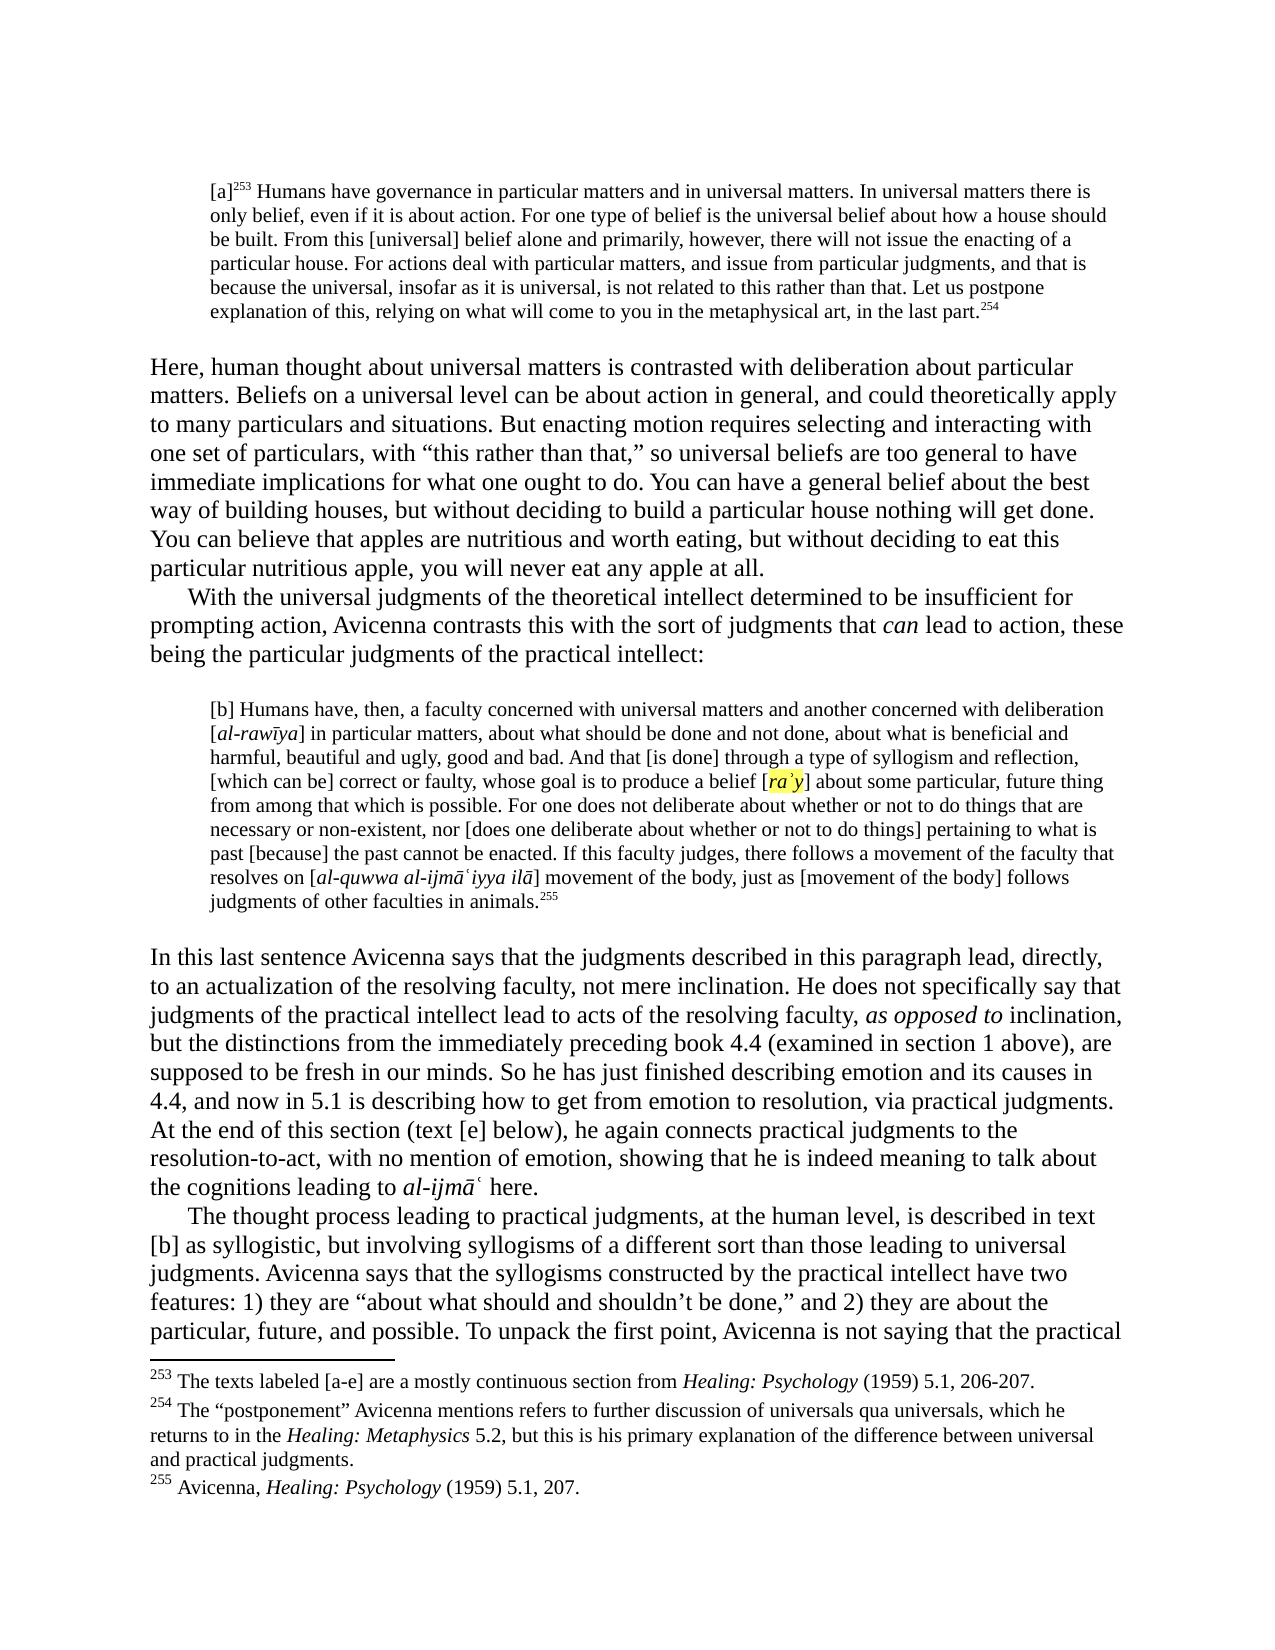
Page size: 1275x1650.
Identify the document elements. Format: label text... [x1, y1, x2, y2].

text [b] Humans have, then, a faculty concerned with universal matters and another concerned with deliberation [al-rawīya] in particular matters, about what should be done and not done, about what is beneficial and harmful, beautiful and ugly, good and bad. And that [is done] through a type of syllogism and reflection, [which can be] correct or faulty, whose goal is to produce a belief [raʾy] about some particular, future thing from among that which is possible. For one does not deliberate about whether or not to do things that are necessary or non-existent, nor [does one deliberate about whether or not to do things] pertaining to what is past [because] the past cannot be enacted. If this faculty judges, there follows a movement of the faculty that resolves on [al-quwwa al-ijmāʿiyya ilā] movement of the body, just as [movement of the body] follows judgments of other faculties in animals. [210, 697, 1125, 913]
text [a] Humans have governance in particular matters and in universal matters. In universal matters there is only belief, even if it is about action. For one type of belief is the universal belief about how a house should be built. From this [universal] belief alone and primarily, however, there will not issue the enacting of a particular house. For actions deal with particular matters, and issue from particular judgments, and that is because the universal, insofar as it is universal, is not related to this rather than that. Let us postpone explanation of this, relying on what will come to you in the metaphysical art, in the last part. [210, 179, 1125, 323]
text With the universal judgments of the theoretical intellect determined to be insufficient for prompting action, Avicenna contrasts this with the sort of judgments that can lead to action, these being the particular judgments of the practical intellect: [150, 582, 1125, 668]
text Avicenna, Healing: Psychology (1959) 5.1, 207. [150, 1471, 1125, 1500]
text In this last sentence Avicenna says that the judgments described in this paragraph lead, directly, to an actualization of the resolving faculty, not mere inclination. He does not specifically say that judgments of the practical intellect lead to acts of the resolving faculty, as opposed to inclination, but the distinctions from the immediately preceding book 4.4 (examined in section 1 above), are supposed to be fresh in our minds. So he has just finished describing emotion and its causes in 4.4, and now in 5.1 is describing how to get from emotion to resolution, via practical judgments. At the end of this section (text [e] below), he again connects practical judgments to the resolution-to-act, with no mention of emotion, showing that he is indeed meaning to talk about the cognitions leading to al-ijmāʿ here. [150, 942, 1125, 1201]
text The “postponement” Avicenna mentions refers to further discussion of universals qua universals, which he returns to in the Healing: Metaphysics 5.2, but this is his primary explanation of the difference between universal and practical judgments. [150, 1394, 1125, 1471]
text Here, human thought about universal matters is contrasted with deliberation about particular matters. Beliefs on a universal level can be about action in general, and could theoretically apply to many particulars and situations. But enacting motion requires selecting and interacting with one set of particulars, with “this rather than that,” so universal beliefs are too general to have immediate implications for what one ought to do. You can have a general belief about the best way of building houses, but without deciding to build a particular house nothing will get done. You can believe that apples are nutritious and worth eating, but without deciding to eat this particular nutritious apple, you will never eat any apple at all. [150, 352, 1125, 582]
text The texts labeled [a-e] are a mostly continuous section from Healing: Psychology (1959) 5.1, 206-207. [150, 1366, 1125, 1394]
text The thought process leading to practical judgments, at the human level, is described in text [b] as syllogistic, but involving syllogisms of a different sort than those leading to universal judgments. Avicenna says that the syllogisms constructed by the practical intellect have two features: 1) they are “about what should and shouldn’t be done,” and 2) they are about the particular, future, and possible. To unpack the first point, Avicenna is not saying that the practical [150, 1201, 1125, 1345]
